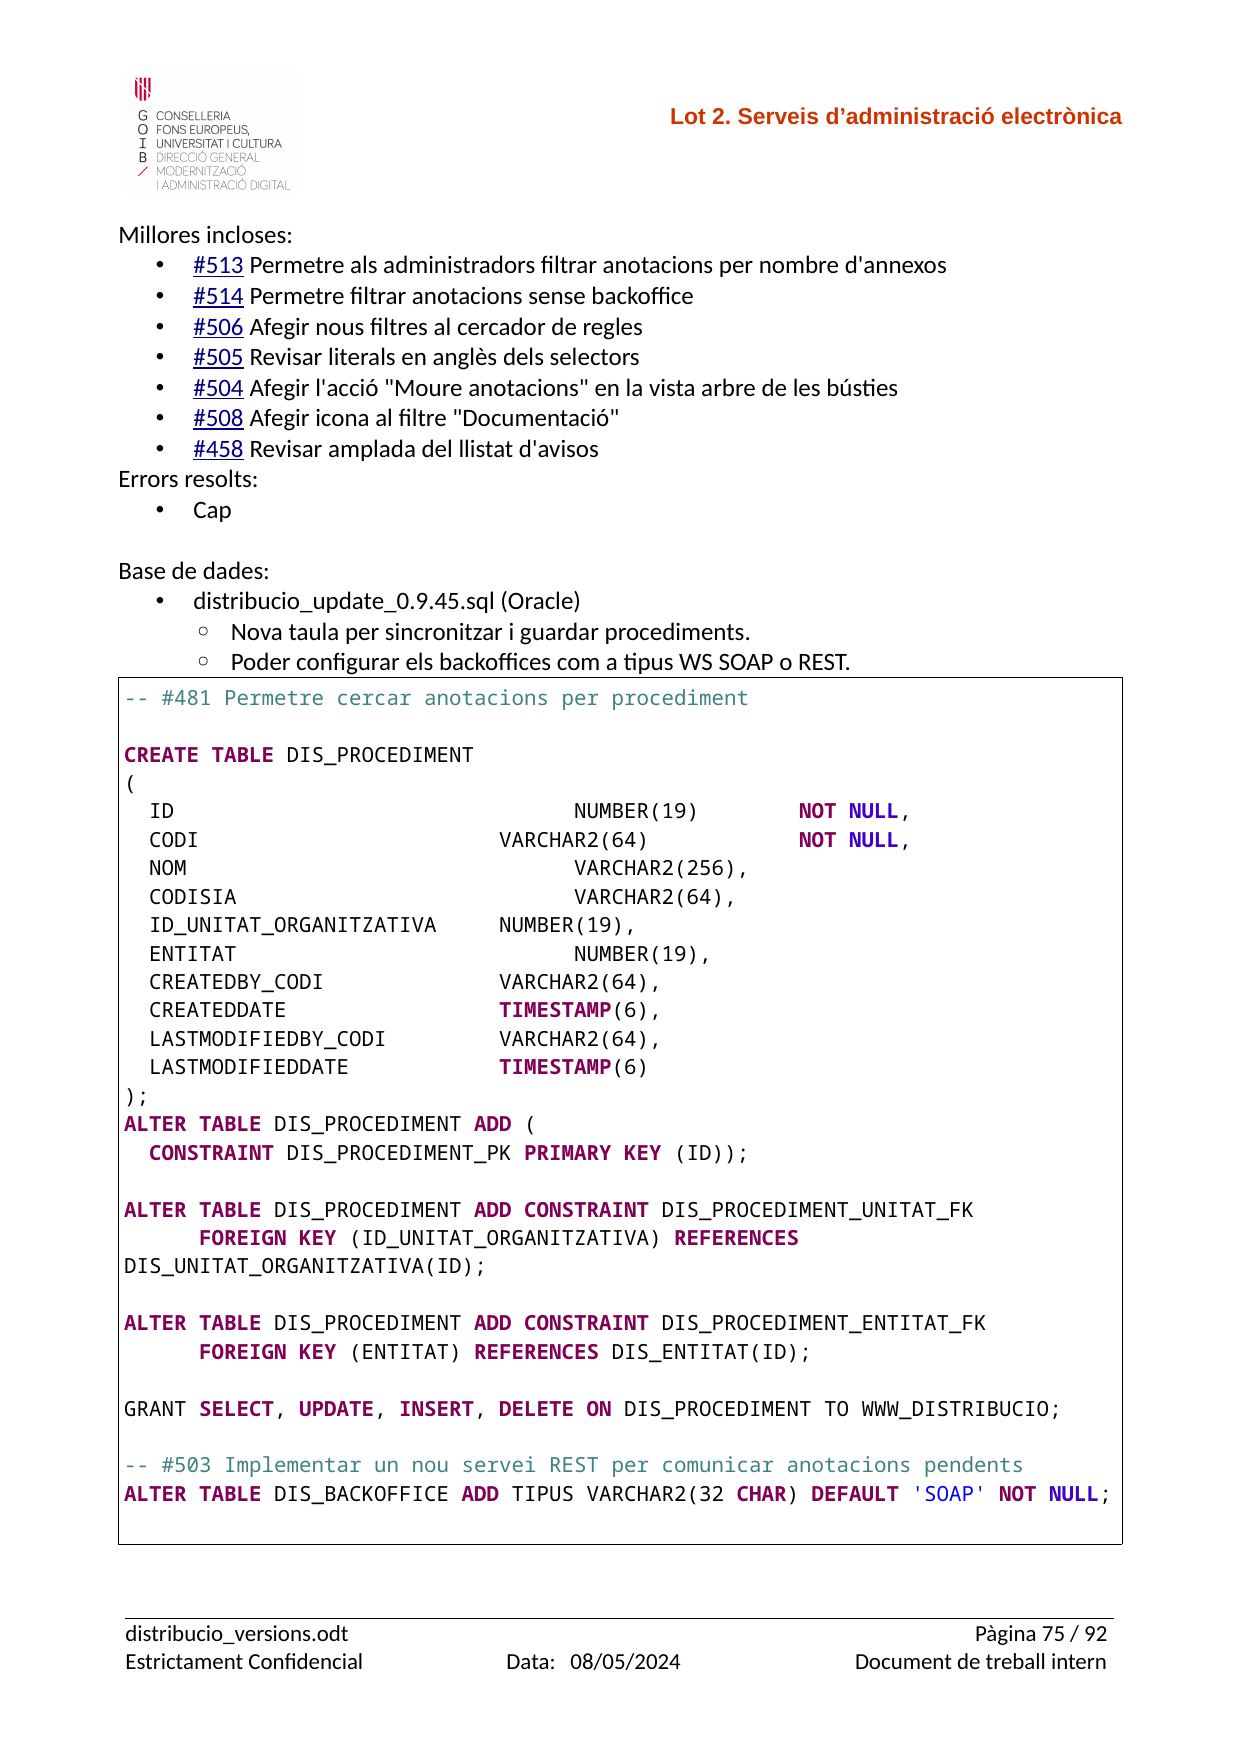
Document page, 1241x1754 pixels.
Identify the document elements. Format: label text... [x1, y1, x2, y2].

list #514 Permetre filtrar anotacions sense backoffice [156, 280, 1122, 311]
text Base de dades: [118, 555, 1122, 585]
text Errors resolts: [118, 463, 1122, 494]
list #506 Afegir nous filtres al cercador de regles [156, 311, 1122, 341]
text Millores incloses: [118, 219, 1122, 250]
picture [126, 70, 299, 197]
list #504 Afegir l'acció "Moure anotacions" en la vista arbre de les bústies [156, 372, 1122, 402]
list #458 Revisar amplada del llistat d'avisos [156, 433, 1122, 463]
list Poder configurar els backoffices com a tipus WS SOAP o REST. [193, 646, 1122, 677]
list Nova taula per sincronitzar i guardar procediments. [193, 616, 1122, 646]
table_header -- #481 Permetre cercar anotacions per procediment CREATE TABLE DIS_PROCEDIMENT ( ID NUMBER(19) NOT NULL, CODI VARCHAR2(64) NOT NULL, NOM VARCHAR2(256), CODISIA VARCHAR2(64), ID_UNITAT_ORGANITZATIVA NUMBER(19), ENTITAT NUMBER(19), CREATEDBY_CODI VARCHAR2(64), CREATEDDATE TIMESTAMP(6), LASTMODIFIEDBY_CODI VARCHAR2(64), LASTMODIFIEDDATE TIMESTAMP(6) ); ALTER TABLE DIS_PROCEDIMENT ADD ( CONSTRAINT DIS_PROCEDIMENT_PK PRIMARY KEY (ID)); ALTER TABLE DIS_PROCEDIMENT ADD CONSTRAINT DIS_PROCEDIMENT_UNITAT_FK FOREIGN KEY (ID_UNITAT_ORGANITZATIVA) REFERENCES DIS_UNITAT_ORGANITZATIVA(ID); ALTER TABLE DIS_PROCEDIMENT ADD CONSTRAINT DIS_PROCEDIMENT_ENTITAT_FK FOREIGN KEY (ENTITAT) REFERENCES DIS_ENTITAT(ID); GRANT SELECT, UPDATE, INSERT, DELETE ON DIS_PROCEDIMENT TO WWW_DISTRIBUCIO; -- #503 Implementar un nou servei REST per comunicar anotacions pendents ALTER TABLE DIS_BACKOFFICE ADD TIPUS VARCHAR2(32 CHAR) DEFAULT 'SOAP' NOT NULL; [119, 678, 1122, 1544]
list #505 Revisar literals en anglès dels selectors [156, 341, 1122, 372]
list distribucio_update_0.9.45.sql (Oracle) [156, 585, 1122, 616]
list Cap [156, 494, 1122, 524]
list #513 Permetre als administradors filtrar anotacions per nombre d'annexos [156, 250, 1122, 280]
list #508 Afegir icona al filtre "Documentació" [156, 402, 1122, 433]
